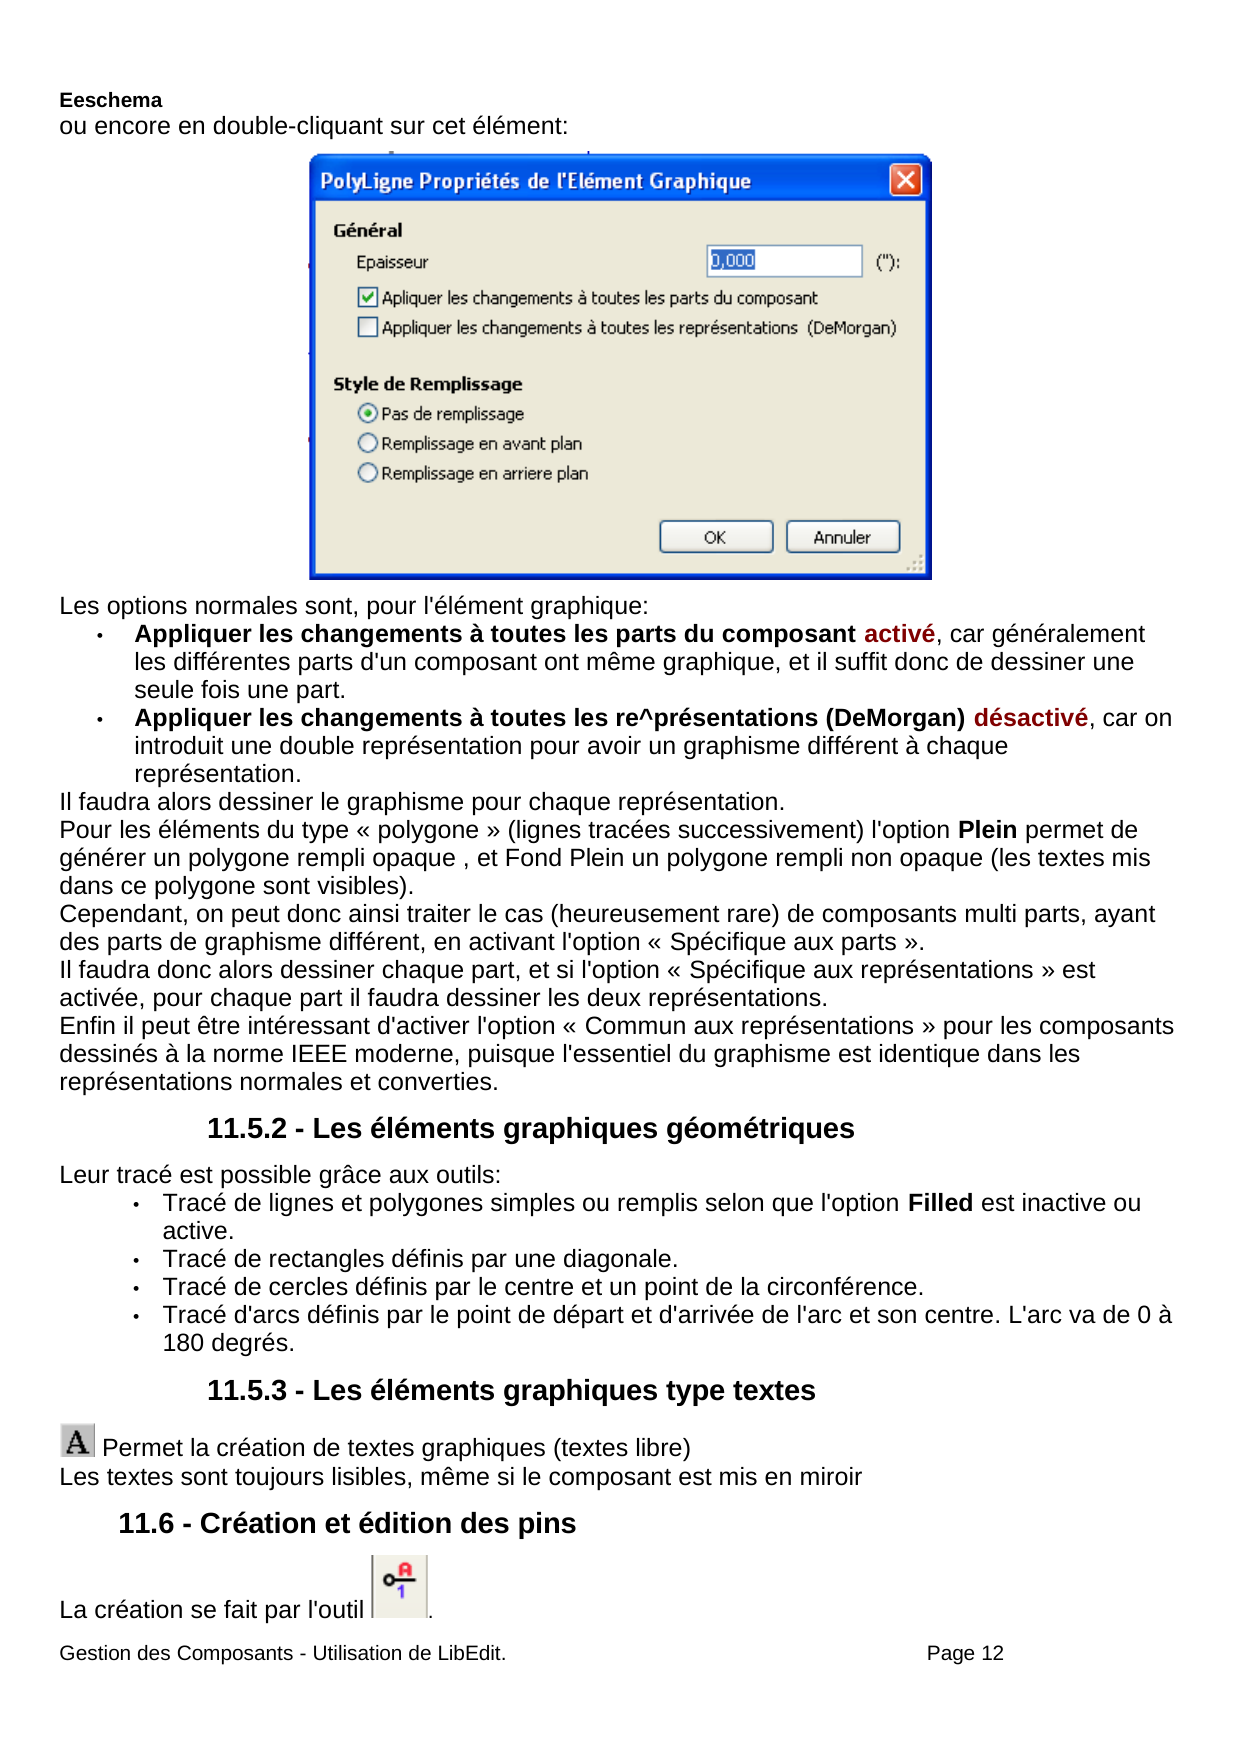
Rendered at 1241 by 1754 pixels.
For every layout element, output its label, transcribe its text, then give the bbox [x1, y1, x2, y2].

text Cependant, on peut donc ainsi traiter le cas (heureusement rare) de composants multi parts, ayant des parts de graphisme différent, en activant l'option « Spécifique aux parts ». [59, 900, 1181, 956]
text Il faudra donc alors dessiner chaque part, et si l'option « Spécifique aux représentations » est activée, pour chaque part il faudra dessiner les deux représentations. [59, 956, 1181, 1012]
text Leur tracé est possible grâce aux outils: [59, 1161, 1181, 1189]
subtitle Les éléments graphiques géométriques [133, 1112, 1181, 1145]
text Permet la création de textes graphiques (textes libre) [59, 1422, 1181, 1462]
text Enfin il peut être intéressant d'activer l'option « Commun aux représentations » pour les composants dessinés à la norme IEEE moderne, puisque l'essentiel du graphisme est identique dans les représentations normales et converties. [59, 1012, 1181, 1096]
list Appliquer les changements à toutes les re^présentations (DeMorgan) désactivé, car on introduit une double représentation pour avoir un graphisme différent à chaque représentation. [97, 704, 1181, 788]
text Les textes sont toujours lisibles, même si le composant est mis en miroir [59, 1462, 1181, 1490]
text ou encore en double-cliquant sur cet élément: [59, 112, 1181, 140]
text Pour les éléments du type « polygone » (lignes tracées successivement) l'option Plein permet de générer un polygone rempli opaque , et Fond Plein un polygone rempli non opaque (les textes mis dans ce polygone sont visibles). [59, 816, 1181, 900]
subtitle Les éléments graphiques type textes [133, 1373, 1181, 1406]
text Il faudra alors dessiner le graphisme pour chaque représentation. [59, 788, 1181, 816]
list Tracé de cercles définis par le centre et un point de la circonférence. [133, 1273, 1181, 1301]
text Les options normales sont, pour l'élément graphique: [59, 592, 1181, 620]
picture [308, 151, 932, 580]
list Tracé de lignes et polygones simples ou remplis selon que l'option Filled est inactive ou active. [133, 1189, 1181, 1245]
subtitle Création et édition des pins [118, 1507, 1181, 1539]
list Tracé d'arcs définis par le point de départ et d'arrivée de l'arc et son centre. L'arc va de 0 à 180 degrés. [133, 1301, 1181, 1357]
list Tracé de rectangles définis par une diagonale. [133, 1245, 1181, 1273]
text La création se fait par l'outil . [59, 1555, 1181, 1623]
picture [371, 1555, 428, 1618]
list Appliquer les changements à toutes les parts du composant activé, car généralement les différentes parts d'un composant ont même graphique, et il suffit donc de dessiner une seule fois une part. [97, 620, 1181, 704]
